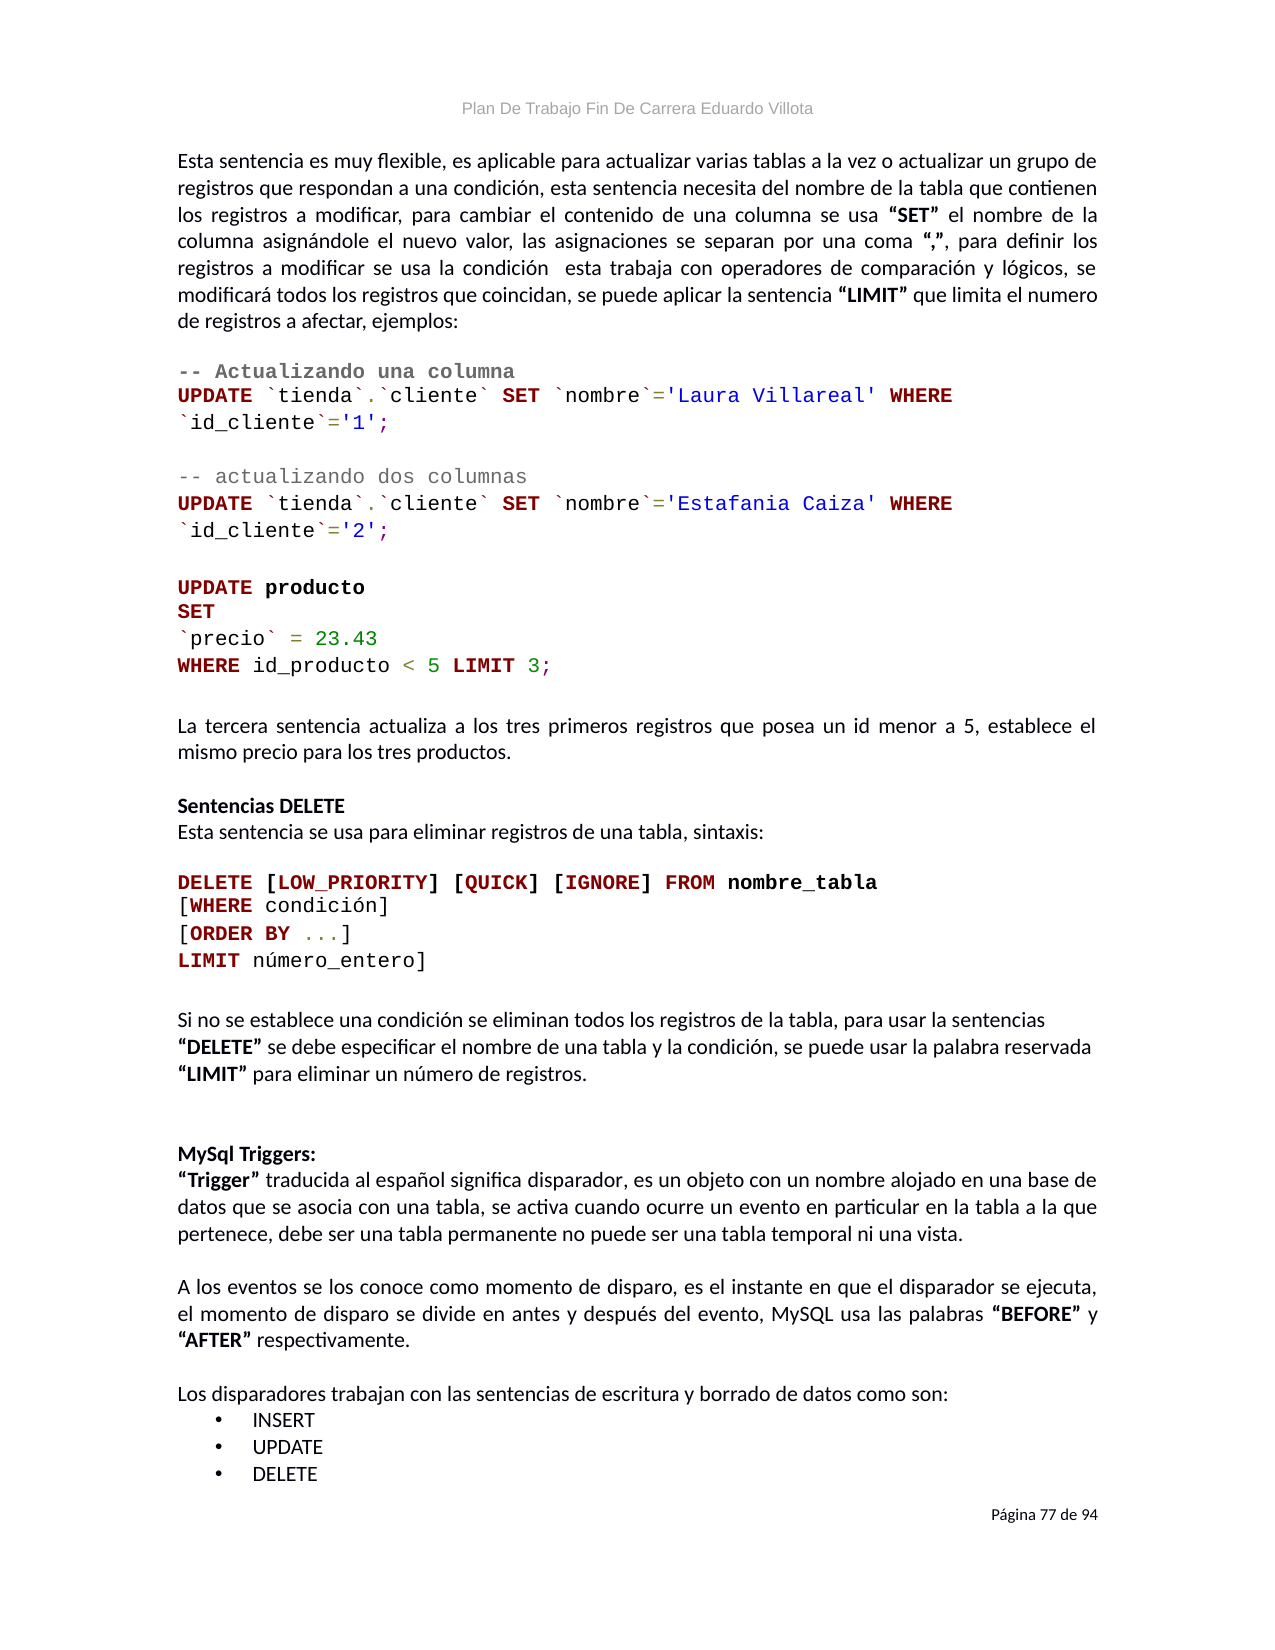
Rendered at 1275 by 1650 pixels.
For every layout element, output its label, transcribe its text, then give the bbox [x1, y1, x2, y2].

text “Trigger” traducida al español significa disparador, es un objeto con un nombre alojado en una base de datos que se asocia con una tabla, se activa cuando ocurre un evento en particular en la tabla a la que pertenece, debe ser una tabla permanente no puede ser una tabla temporal ni una vista. [177, 1167, 1098, 1247]
text MySql Triggers: [177, 1140, 1098, 1167]
text Sentencias DELETE [177, 792, 1098, 818]
text [ORDER BY ...] [177, 923, 1098, 946]
text Esta sentencia se usa para eliminar registros de una tabla, sintaxis: [177, 818, 1098, 845]
text DELETE [LOW_PRIORITY] [QUICK] [IGNORE] FROM nombre_tabla [177, 872, 1098, 896]
list UPDATE [215, 1433, 1098, 1460]
list INSERT [215, 1407, 1098, 1433]
text `precio` = 23.43 [177, 628, 1098, 652]
text UPDATE `tienda`.`cliente` SET `nombre`='Laura Villareal' WHERE `id_cliente`='1'; [177, 384, 1098, 435]
text UPDATE `tienda`.`cliente` SET `nombre`='Estafania Caiza' WHERE `id_cliente`='2'; [177, 493, 1098, 544]
text WHERE id_producto < 5 LIMIT 3; [177, 655, 1098, 679]
text UPDATE producto [177, 577, 1098, 601]
text Esta sentencia es muy flexible, es aplicable para actualizar varias tablas a la vez o actualizar un grupo de registros que respondan a una condición, esta sentencia necesita del nombre de la tabla que contienen los registros a modificar, para cambiar el contenido de una columna se usa “SET” el nombre de la columna asignándole el nuevo valor, las asignaciones se separan por una coma “,”, para definir los registros a modificar se usa la condición esta trabaja con operadores de comparación y lógicos, se modificará todos los registros que coincidan, se puede aplicar la sentencia “LIMIT” que limita el numero de registros a afectar, ejemplos: [177, 148, 1098, 334]
text -- actualizando dos columnas [177, 466, 1098, 490]
text LIMIT número_entero] [177, 950, 1098, 973]
list DELETE [215, 1460, 1098, 1487]
text SET [177, 601, 1098, 624]
text [WHERE condición] [177, 896, 1098, 919]
text -- Actualizando una columna [177, 361, 1098, 384]
text Los disparadores trabajan con las sentencias de escritura y borrado de datos como son: [177, 1380, 1098, 1407]
text La tercera sentencia actualiza a los tres primeros registros que posea un id menor a 5, establece el mismo precio para los tres productos. [177, 712, 1098, 765]
text A los eventos se los conoce como momento de disparo, es el instante en que el disparador se ejecuta, el momento de disparo se divide en antes y después del evento, MySQL usa las palabras “BEFORE” y “AFTER” respectivamente. [177, 1273, 1098, 1353]
text Si no se establece una condición se eliminan todos los registros de la tabla, para usar la sentencias “DELETE” se debe especificar el nombre de una tabla y la condición, se puede usar la palabra reservada “LIMIT” para eliminar un número de registros. [177, 1007, 1098, 1087]
